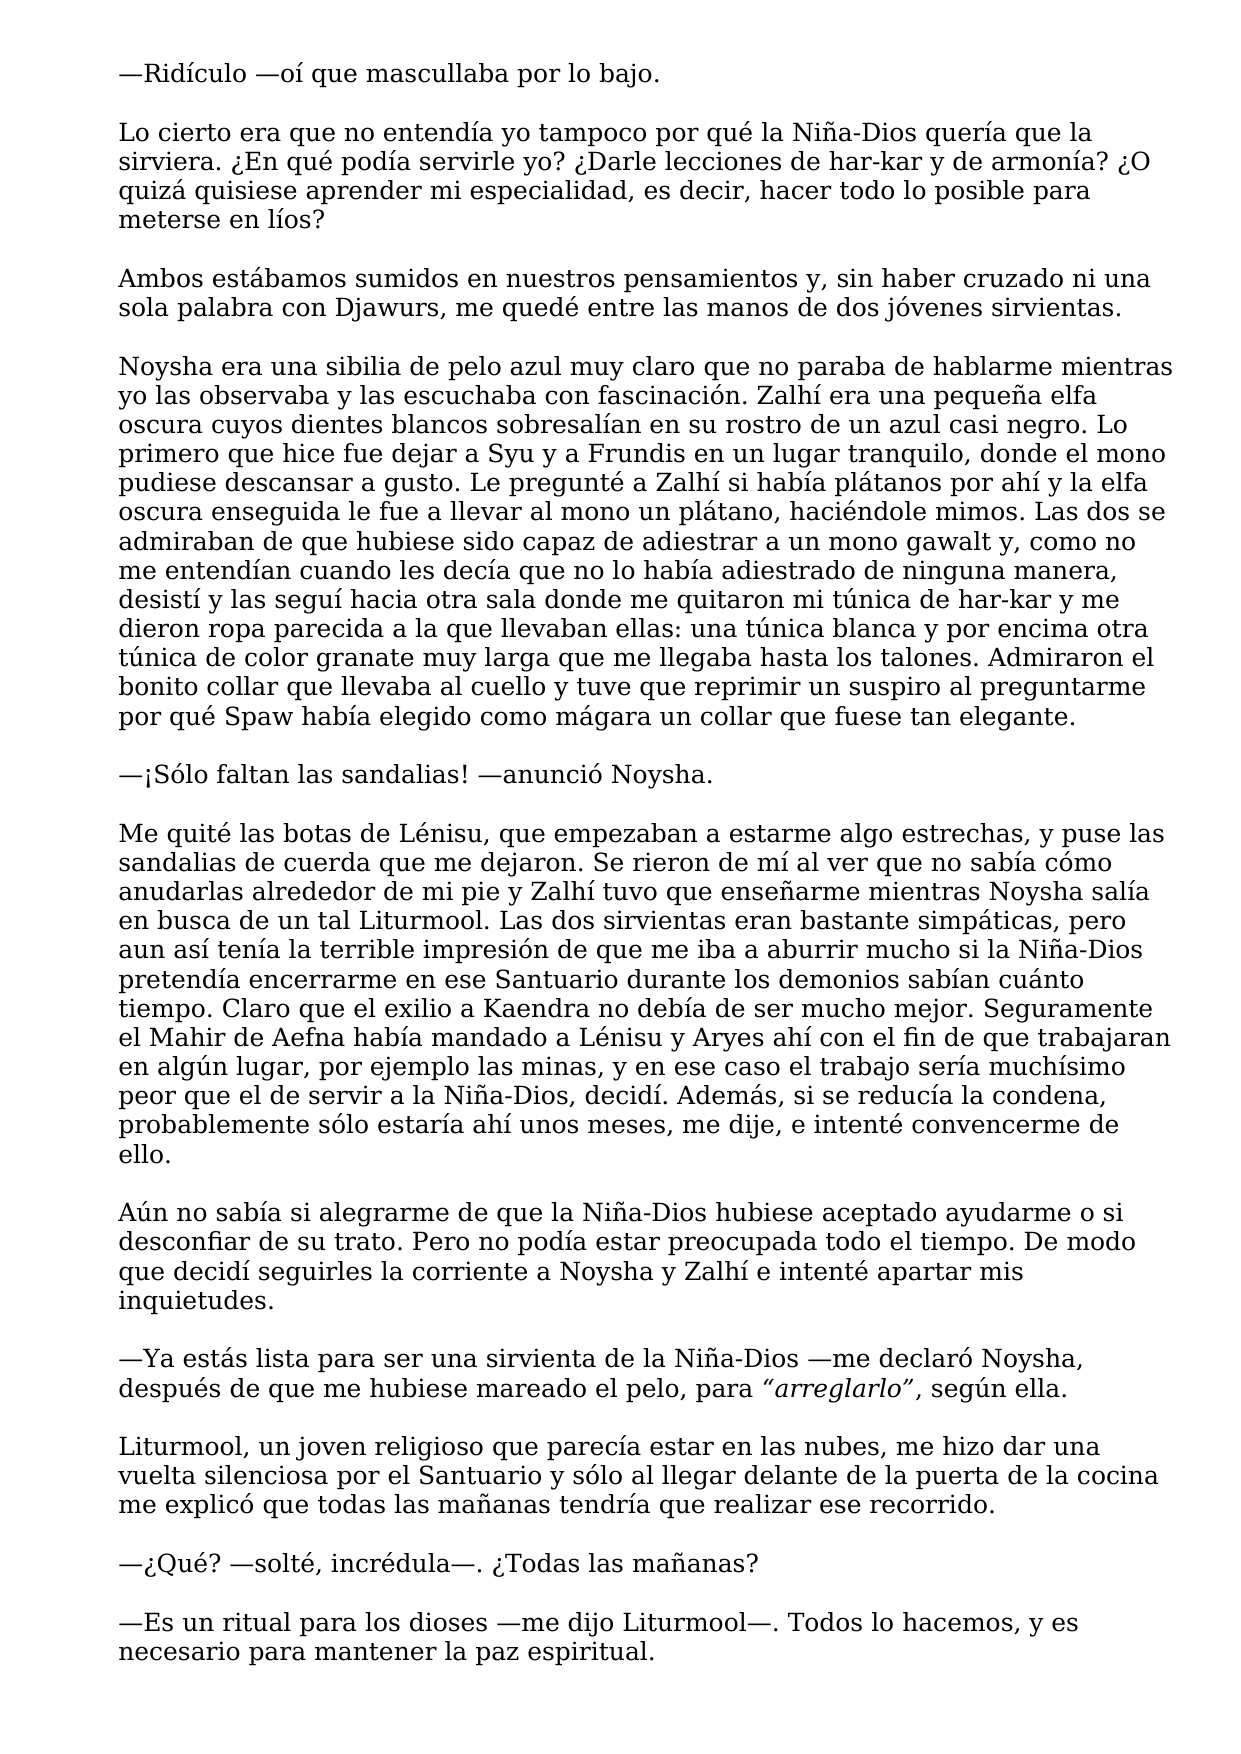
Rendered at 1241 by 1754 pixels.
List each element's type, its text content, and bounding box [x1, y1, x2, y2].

text —¿Qué? —solté, incrédula—. ¿Todas las mañanas? [118, 1549, 1181, 1578]
text —Es un ritual para los dioses —me dijo Liturmool—. Todos lo hacemos, y es necesario para mantener la paz espiritual. [118, 1608, 1181, 1666]
text Lo cierto era que no entendía yo tampoco por qué la Niña-Dios quería que la sirviera. ¿En qué podía servirle yo? ¿Darle lecciones de har-kar y de armonía? ¿O quizá quisiese aprender mi especialidad, es decir, hacer todo lo posible para meterse en líos? [118, 118, 1181, 234]
text Me quité las botas de Lénisu, que empezaban a estarme algo estrechas, y puse las sandalias de cuerda que me dejaron. Se rieron de mí al ver que no sabía cómo anudarlas alrededor de mi pie y Zalhí tuvo que enseñarme mientras Noysha salía en busca de un tal Liturmool. Las dos sirvientas eran bastante simpáticas, pero aun así tenía la terrible impresión de que me iba a aburrir mucho si la Niña-Dios pretendía encerrarme en ese Santuario durante los demonios sabían cuánto tiempo. Claro que el exilio a Kaendra no debía de ser mucho mejor. Seguramente el Mahir de Aefna había mandado a Lénisu y Aryes ahí con el fin de que trabajaran en algún lugar, por ejemplo las minas, y en ese caso el trabajo sería muchísimo peor que el de servir a la Niña-Dios, decidí. Además, si se reducía la condena, probablemente sólo estaría ahí unos meses, me dije, e intenté convencerme de ello. [118, 819, 1181, 1169]
text Aún no sabía si alegrarme de que la Niña-Dios hubiese aceptado ayudarme o si desconfiar de su trato. Pero no podía estar preocupada todo el tiempo. De modo que decidí seguirles la corriente a Noysha y Zalhí e intenté apartar mis inquietudes. [118, 1198, 1181, 1315]
text —Ya estás lista para ser una sirvienta de la Niña-Dios —me declaró Noysha, después de que me hubiese mareado el pelo, para “arreglarlo”, según ella. [118, 1344, 1181, 1403]
text Liturmool, un joven religioso que parecía estar en las nubes, me hizo dar una vuelta silenciosa por el Santuario y sólo al llegar delante de la puerta de la cocina me explicó que todas las mañanas tendría que realizar ese recorrido. [118, 1432, 1181, 1520]
text —Ridículo —oí que mascullaba por lo bajo. [118, 59, 1181, 88]
text —¡Sólo faltan las sandalias! —anunció Noysha. [118, 760, 1181, 789]
text Ambos estábamos sumidos en nuestros pensamientos y, sin haber cruzado ni una sola palabra con Djawurs, me quedé entre las manos de dos jóvenes sirvientas. [118, 264, 1181, 322]
text Noysha era una sibilia de pelo azul muy claro que no paraba de hablarme mientras yo las observaba y las escuchaba con fascinación. Zalhí era una pequeña elfa oscura cuyos dientes blancos sobresalían en su rostro de un azul casi negro. Lo primero que hice fue dejar a Syu y a Frundis en un lugar tranquilo, donde el mono pudiese descansar a gusto. Le pregunté a Zalhí si había plátanos por ahí y la elfa oscura enseguida le fue a llevar al mono un plátano, haciéndole mimos. Las dos se admiraban de que hubiese sido capaz de adiestrar a un mono gawalt y, como no me entendían cuando les decía que no lo había adiestrado de ninguna manera, desistí y las seguí hacia otra sala donde me quitaron mi túnica de har-kar y me dieron ropa parecida a la que llevaban ellas: una túnica blanca y por encima otra túnica de color granate muy larga que me llegaba hasta los talones. Admiraron el bonito collar que llevaba al cuello y tuve que reprimir un suspiro al preguntarme por qué Spaw había elegido como mágara un collar que fuese tan elegante. [118, 352, 1181, 731]
